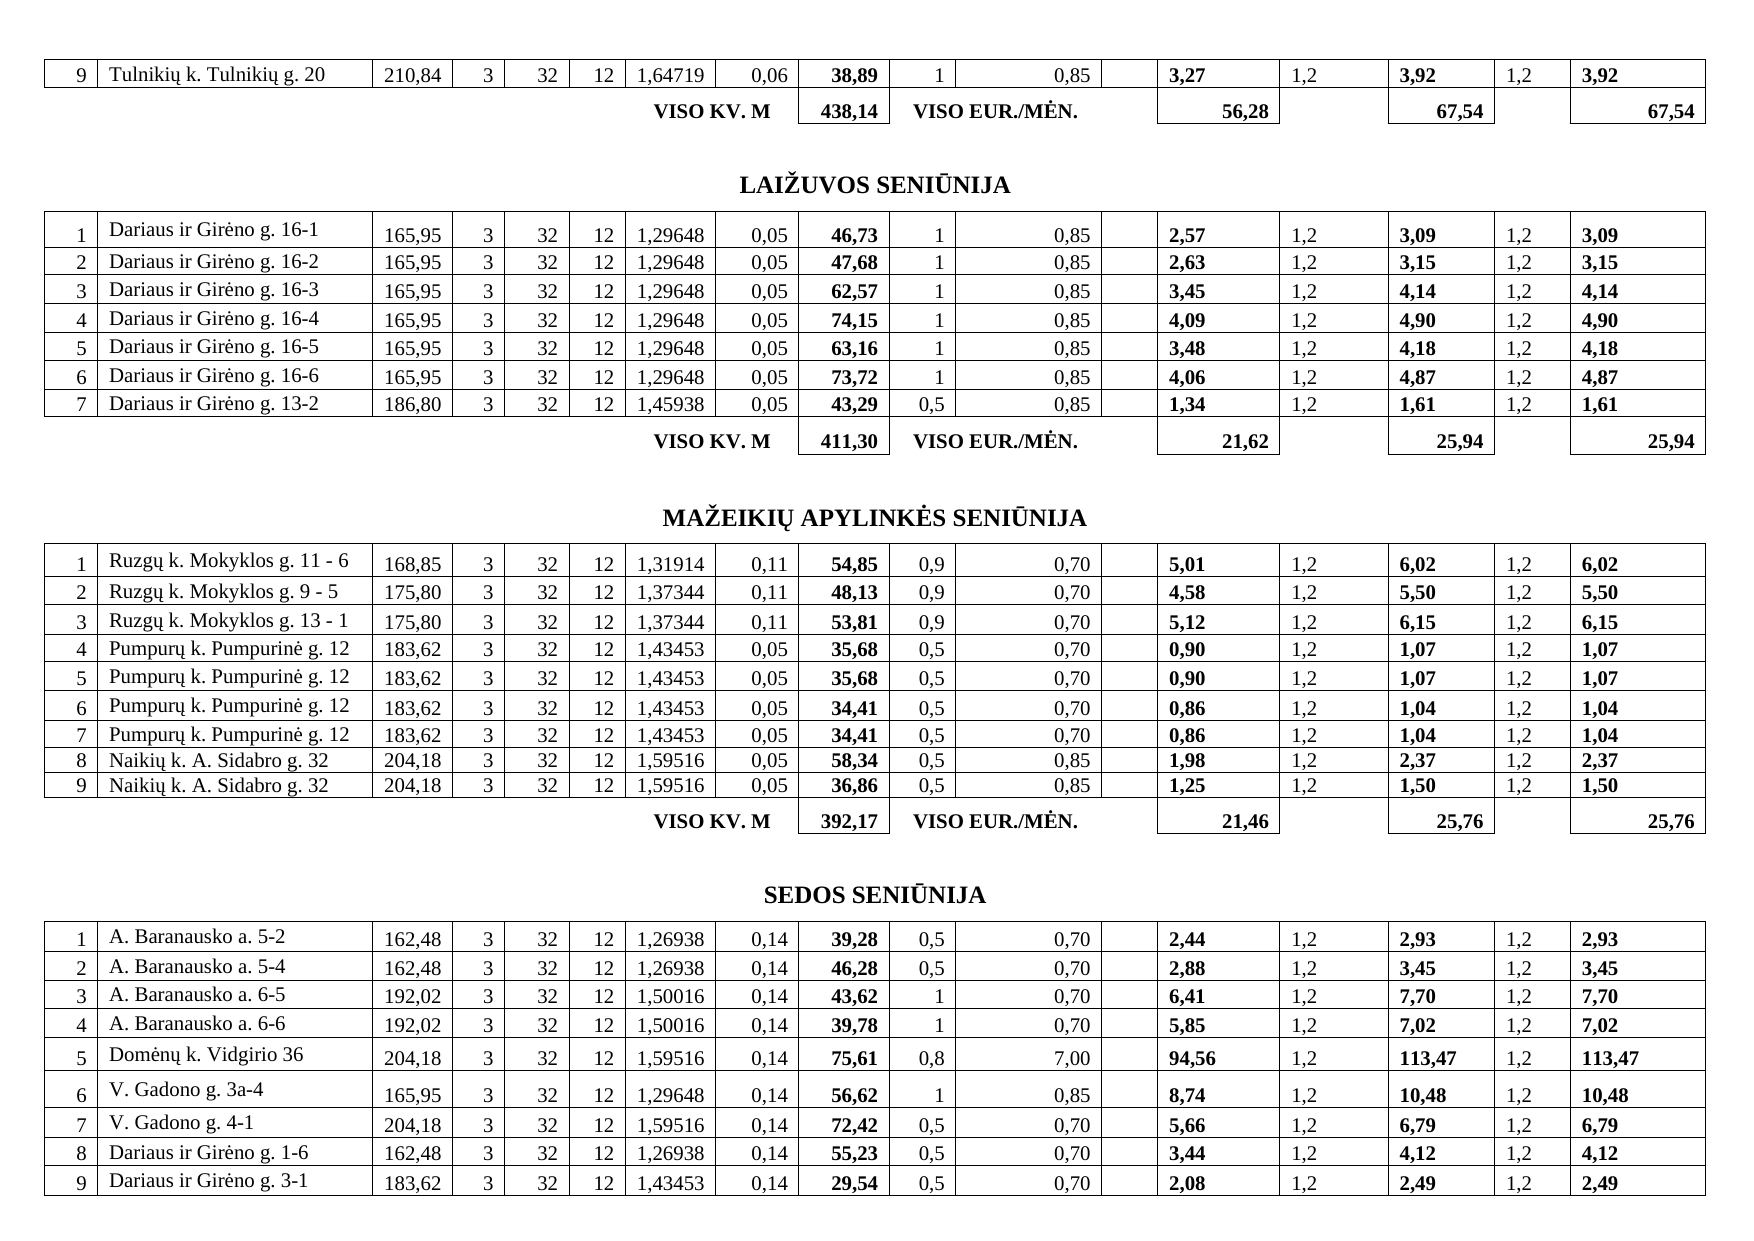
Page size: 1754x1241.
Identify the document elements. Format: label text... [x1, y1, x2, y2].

table_cell [1102, 361, 1157, 389]
table_cell 1,2 [1495, 605, 1570, 634]
table_cell [1706, 416, 1754, 453]
table_cell 5 [45, 1038, 97, 1070]
table_cell 3 [453, 248, 504, 274]
table_cell [1102, 390, 1157, 416]
table_cell 12 [570, 952, 625, 980]
table_cell 1,26938 [626, 922, 715, 951]
table_cell 5,50 [1571, 577, 1705, 604]
table_cell 162,48 [373, 952, 452, 980]
table_cell 1,07 [1571, 635, 1705, 661]
table_cell 0,70 [956, 1009, 1101, 1037]
table_cell 1,2 [1280, 773, 1388, 797]
table_cell 21,62 [1158, 417, 1279, 453]
table_cell 3 [45, 275, 97, 303]
table_cell VISO KV. M [625, 417, 798, 453]
table_cell [1102, 798, 1157, 833]
table_cell 3,27 [1158, 60, 1279, 87]
table_cell 1,2 [1280, 952, 1388, 980]
table_cell [1495, 417, 1570, 453]
table_cell 12 [570, 390, 625, 416]
table_cell 0,05 [716, 773, 798, 797]
table_cell 0,05 [716, 662, 798, 690]
table_cell [1280, 798, 1388, 833]
table_cell 175,80 [373, 577, 452, 604]
table_cell 0,70 [956, 605, 1101, 634]
table_cell 1,2 [1280, 1009, 1388, 1037]
table_cell 7 [45, 721, 97, 747]
table_cell [98, 454, 373, 491]
table_cell 162,48 [373, 1138, 452, 1165]
table_cell 5,01 [1158, 544, 1279, 576]
table_cell 1,2 [1280, 1071, 1388, 1107]
table_cell 4,87 [1571, 361, 1705, 389]
table_cell 183,62 [373, 662, 452, 690]
table_cell 6,41 [1158, 981, 1279, 1008]
table_cell A. Baranausko a. 5-4 [98, 952, 372, 980]
table_cell 25,94 [1571, 417, 1705, 453]
table_cell 0,5 [890, 748, 955, 772]
table_cell 1,2 [1495, 333, 1570, 360]
table_cell [889, 833, 956, 869]
table_cell [1102, 1108, 1157, 1137]
table_cell Dariaus ir Girėno g. 3-1 [98, 1166, 372, 1194]
table_cell 1,07 [1389, 635, 1494, 661]
table_cell 1 [890, 248, 955, 274]
table_cell Ruzgų k. Mokyklos g. 13 - 1 [98, 605, 372, 634]
table_cell 1 [890, 1009, 955, 1037]
table_cell [1706, 634, 1754, 661]
table_cell [1102, 544, 1157, 576]
table_cell [1102, 1009, 1157, 1037]
table_cell 1,2 [1495, 390, 1570, 416]
table_cell 12 [570, 721, 625, 747]
table_cell 0,5 [890, 1108, 955, 1137]
table_cell VISO KV. M [625, 88, 798, 123]
table_cell 1 [45, 922, 97, 951]
table_cell [505, 454, 569, 491]
table_cell 3,09 [1389, 212, 1494, 247]
table_cell Dariaus ir Girėno g. 16-4 [98, 304, 372, 332]
table_cell 183,62 [373, 635, 452, 661]
table_cell 2 [45, 248, 97, 274]
table_cell 1,50 [1389, 773, 1494, 797]
table_cell [1388, 124, 1494, 159]
table_cell 0,86 [1158, 721, 1279, 747]
table_cell [956, 123, 1102, 159]
table_cell 32 [505, 662, 569, 690]
table_cell 1,43453 [626, 721, 715, 747]
table_cell 3 [453, 922, 504, 951]
table_cell 62,57 [799, 275, 889, 303]
table_cell 1,50016 [626, 981, 715, 1008]
table_cell [1706, 59, 1754, 87]
table_cell 4,90 [1389, 304, 1494, 332]
table_cell 1,98 [1158, 748, 1279, 772]
table_cell 53,81 [799, 605, 889, 634]
table_cell 32 [505, 691, 569, 720]
table_cell Ruzgų k. Mokyklos g. 11 - 6 [98, 544, 372, 576]
table_cell 73,72 [799, 361, 889, 389]
table_cell 4,14 [1571, 275, 1705, 303]
table_cell 0,5 [890, 922, 955, 951]
table_cell 72,42 [799, 1108, 889, 1137]
table_cell 2,49 [1389, 1166, 1494, 1194]
table_cell [453, 88, 504, 123]
table_cell 1,2 [1280, 1108, 1388, 1137]
table_cell 56,62 [799, 1071, 889, 1107]
table_cell 3 [453, 635, 504, 661]
table_cell [1280, 454, 1388, 491]
table_cell [1102, 1166, 1157, 1194]
table_cell A. Baranausko a. 5-2 [98, 922, 372, 951]
table_cell 0,05 [716, 212, 798, 247]
table_cell 0,14 [716, 1009, 798, 1037]
table_cell 32 [505, 773, 569, 797]
table_cell 183,62 [373, 721, 452, 747]
table_cell [569, 417, 625, 453]
table_cell 3 [453, 577, 504, 604]
table_cell 3 [453, 60, 504, 87]
table_cell MAŽEIKIŲ APYLINKĖS SENIŪNIJA [44, 491, 1706, 543]
table_cell 12 [570, 922, 625, 951]
table_cell 9 [45, 1166, 97, 1194]
table_cell SEDOS SENIŪNIJA [44, 869, 1706, 921]
table_cell [44, 88, 98, 123]
table_cell 2 [45, 952, 97, 980]
table_cell 1 [890, 275, 955, 303]
table_cell 0,5 [890, 952, 955, 980]
table_cell [1706, 491, 1754, 543]
table_cell 1,04 [1389, 721, 1494, 747]
table_cell [44, 417, 98, 453]
table_cell 7 [45, 1108, 97, 1137]
table_cell [1706, 1037, 1754, 1070]
table_cell 392,17 [799, 798, 889, 833]
table_cell 165,95 [373, 361, 452, 389]
table_cell [373, 88, 452, 123]
table_cell 58,34 [799, 748, 889, 772]
table_cell Dariaus ir Girėno g. 16-3 [98, 275, 372, 303]
table_cell 32 [505, 248, 569, 274]
table_cell [505, 417, 569, 453]
table_cell 7,02 [1389, 1009, 1494, 1037]
table_cell 0,85 [956, 773, 1101, 797]
table_cell 38,89 [799, 60, 889, 87]
table_cell 165,95 [373, 248, 452, 274]
table_cell 1,25 [1158, 773, 1279, 797]
table_cell 54,85 [799, 544, 889, 576]
table_cell 3 [453, 304, 504, 332]
table_cell [1706, 274, 1754, 303]
table_cell 12 [570, 544, 625, 576]
table_cell 12 [570, 248, 625, 274]
table_cell [889, 123, 956, 159]
table_cell 0,11 [716, 544, 798, 576]
table_cell 4,18 [1389, 333, 1494, 360]
table_cell 0,05 [716, 275, 798, 303]
table_cell [1158, 834, 1280, 869]
table_cell [1570, 124, 1706, 159]
table_cell 39,28 [799, 922, 889, 951]
table_cell 0,11 [716, 605, 798, 634]
table_cell [1706, 454, 1754, 491]
table_cell 32 [505, 605, 569, 634]
table_cell [505, 798, 569, 833]
table_cell 39,78 [799, 1009, 889, 1037]
table_cell 32 [505, 748, 569, 772]
table_cell [1706, 332, 1754, 360]
table_cell 12 [570, 577, 625, 604]
table_cell [1706, 1070, 1754, 1107]
table_cell 0,70 [956, 577, 1101, 604]
table_cell [1570, 834, 1706, 869]
table_cell 0,85 [956, 212, 1101, 247]
table_cell 1,29648 [626, 248, 715, 274]
table_cell 3 [453, 773, 504, 797]
table_cell 3 [453, 721, 504, 747]
table_cell 192,02 [373, 1009, 452, 1037]
table_cell 12 [570, 333, 625, 360]
table_cell [1706, 869, 1754, 921]
table_cell 1,2 [1280, 662, 1388, 690]
table_cell 1,2 [1280, 577, 1388, 604]
table_cell 165,95 [373, 1071, 452, 1107]
table_cell Domėnų k. Vidgirio 36 [98, 1038, 372, 1070]
table_cell 1,37344 [626, 605, 715, 634]
table_cell [1706, 980, 1754, 1008]
table_cell 1,2 [1280, 635, 1388, 661]
table_cell 0,05 [716, 333, 798, 360]
table_cell 0,70 [956, 1166, 1101, 1194]
table_cell 2,93 [1571, 922, 1705, 951]
table_cell [1102, 691, 1157, 720]
table_cell 1,2 [1495, 1138, 1570, 1165]
table_cell 74,15 [799, 304, 889, 332]
table_cell 113,47 [1571, 1038, 1705, 1070]
table_cell 12 [570, 635, 625, 661]
table_cell [1706, 543, 1754, 576]
table_cell 0,70 [956, 691, 1101, 720]
table_cell [569, 798, 625, 833]
table_cell [569, 123, 625, 159]
table_cell 6 [45, 691, 97, 720]
table_cell 0,70 [956, 981, 1101, 1008]
table_cell Dariaus ir Girėno g. 16-1 [98, 212, 372, 247]
table_cell 0,9 [890, 544, 955, 576]
table_cell 1,59516 [626, 748, 715, 772]
table_cell 67,54 [1571, 88, 1705, 123]
table_cell 1,50 [1571, 773, 1705, 797]
table_cell 3 [453, 1038, 504, 1070]
table_cell [98, 123, 373, 159]
table_cell 3 [453, 1166, 504, 1194]
table_cell [1102, 1038, 1157, 1070]
table_cell [956, 833, 1102, 869]
table_cell 12 [570, 60, 625, 87]
table_cell 2,08 [1158, 1166, 1279, 1194]
table_cell [569, 833, 625, 869]
table_cell 0,06 [716, 60, 798, 87]
table_cell 7,70 [1571, 981, 1705, 1008]
table_cell [505, 833, 569, 869]
table_cell 5,85 [1158, 1009, 1279, 1037]
table_cell 12 [570, 691, 625, 720]
table_cell 32 [505, 1009, 569, 1037]
table_cell 1,2 [1495, 1038, 1570, 1070]
table_cell 32 [505, 544, 569, 576]
table_cell 1,43453 [626, 691, 715, 720]
table_cell [1706, 360, 1754, 389]
table_cell 1 [890, 333, 955, 360]
table_cell [1495, 833, 1570, 869]
table_cell [1102, 123, 1158, 159]
table_cell 1,59516 [626, 1038, 715, 1070]
table_cell [1706, 720, 1754, 747]
table_cell 3 [453, 544, 504, 576]
table_cell 6,02 [1571, 544, 1705, 576]
table_cell 4,18 [1571, 333, 1705, 360]
table_cell [98, 88, 373, 123]
table_cell 1,2 [1280, 605, 1388, 634]
table_cell [1495, 454, 1570, 491]
table_cell [1706, 87, 1754, 123]
table_cell [799, 455, 889, 491]
table_cell 183,62 [373, 1166, 452, 1194]
table_cell [1102, 304, 1157, 332]
table_cell [1706, 576, 1754, 604]
table_cell [1102, 748, 1157, 772]
table_cell 0,5 [890, 1138, 955, 1165]
table_cell 1 [45, 544, 97, 576]
table_cell 1,2 [1280, 390, 1388, 416]
table_cell [1280, 833, 1388, 869]
table_cell Dariaus ir Girėno g. 16-6 [98, 361, 372, 389]
table_cell A. Baranausko a. 6-6 [98, 1009, 372, 1037]
table_cell 1 [890, 304, 955, 332]
table_cell 1,04 [1571, 691, 1705, 720]
table_cell 4,12 [1571, 1138, 1705, 1165]
table_cell 12 [570, 212, 625, 247]
table_cell 1,2 [1280, 1038, 1388, 1070]
table_cell 3 [453, 748, 504, 772]
table_cell 1,59516 [626, 773, 715, 797]
table_cell 46,28 [799, 952, 889, 980]
table_cell 1,07 [1389, 662, 1494, 690]
table_cell 32 [505, 1108, 569, 1137]
table_cell 32 [505, 721, 569, 747]
table_cell [98, 833, 373, 869]
table_cell 0,14 [716, 1166, 798, 1194]
table_cell [1102, 60, 1157, 87]
table_cell 0,05 [716, 361, 798, 389]
table_cell 1,26938 [626, 1138, 715, 1165]
table_cell Tulnikių k. Tulnikių g. 20 [98, 60, 372, 87]
table_cell 3,45 [1571, 952, 1705, 980]
table_cell 48,13 [799, 577, 889, 604]
table_cell [373, 454, 452, 491]
table_cell 8,74 [1158, 1071, 1279, 1107]
table_cell 3 [453, 952, 504, 980]
table_cell [1102, 952, 1157, 980]
table_cell 1,2 [1495, 60, 1570, 87]
table_cell [1158, 455, 1280, 491]
table_cell 32 [505, 1138, 569, 1165]
table_cell [1706, 690, 1754, 720]
table_cell 183,62 [373, 691, 452, 720]
table_cell 12 [570, 304, 625, 332]
table_cell 1,2 [1280, 212, 1388, 247]
table_cell [625, 833, 716, 869]
table_cell 0,5 [890, 635, 955, 661]
table_cell Ruzgų k. Mokyklos g. 9 - 5 [98, 577, 372, 604]
table_cell 8 [45, 748, 97, 772]
table_cell 3,92 [1389, 60, 1494, 87]
table_cell 2,37 [1571, 748, 1705, 772]
table_cell 2,37 [1389, 748, 1494, 772]
table_cell 6,79 [1389, 1108, 1494, 1137]
table_cell Naikių k. A. Sidabro g. 32 [98, 773, 372, 797]
table_cell 0,85 [956, 361, 1101, 389]
table_cell 56,28 [1158, 88, 1279, 123]
table_cell [505, 88, 569, 123]
table_cell 0,5 [890, 691, 955, 720]
table_cell [1706, 921, 1754, 951]
table_cell 6 [45, 1071, 97, 1107]
table_cell 3 [45, 605, 97, 634]
table_cell 32 [505, 275, 569, 303]
table_cell 1,2 [1495, 952, 1570, 980]
table_cell [1280, 123, 1388, 159]
table_cell 0,05 [716, 691, 798, 720]
table_cell 2,63 [1158, 248, 1279, 274]
table_cell [1388, 455, 1494, 491]
table_cell 34,41 [799, 691, 889, 720]
table_cell 5 [45, 662, 97, 690]
table_cell 1 [890, 1071, 955, 1107]
table_cell 1,2 [1495, 577, 1570, 604]
table_cell 165,95 [373, 275, 452, 303]
table_cell [1102, 212, 1157, 247]
table_cell 7,70 [1389, 981, 1494, 1008]
table_cell 165,95 [373, 212, 452, 247]
table_cell [1706, 604, 1754, 634]
table_cell 3 [453, 981, 504, 1008]
table_cell 0,14 [716, 1138, 798, 1165]
table_cell 0,85 [956, 248, 1101, 274]
table_cell 0,85 [956, 748, 1101, 772]
table_cell 12 [570, 605, 625, 634]
table_cell 4,58 [1158, 577, 1279, 604]
table_cell 0,05 [716, 721, 798, 747]
table_cell 1,2 [1280, 1138, 1388, 1165]
table_cell 1,2 [1495, 1071, 1570, 1107]
table_cell VISO KV. M [625, 798, 798, 833]
table_cell 2,49 [1571, 1166, 1705, 1194]
table_cell 4 [45, 1009, 97, 1037]
table_cell 7,00 [956, 1038, 1101, 1070]
table_cell 21,46 [1158, 798, 1279, 833]
table_cell Pumpurų k. Pumpurinė g. 12 [98, 721, 372, 747]
table_cell 12 [570, 1071, 625, 1107]
table_cell 1,2 [1495, 691, 1570, 720]
table_cell [1102, 1138, 1157, 1165]
table_cell 1,2 [1280, 1166, 1388, 1194]
table_cell [1706, 833, 1754, 869]
table_cell 0,9 [890, 605, 955, 634]
table_cell 12 [570, 773, 625, 797]
table_cell 0,05 [716, 304, 798, 332]
table_cell [373, 798, 452, 833]
table_cell 32 [505, 635, 569, 661]
table_cell 12 [570, 1166, 625, 1194]
table_cell [1706, 772, 1754, 797]
table_cell 4,09 [1158, 304, 1279, 332]
table_cell 1,29648 [626, 304, 715, 332]
table_cell 0,85 [956, 390, 1101, 416]
table_cell 3 [453, 390, 504, 416]
table_cell 3,45 [1158, 275, 1279, 303]
table_cell [1102, 721, 1157, 747]
table_cell 1,2 [1280, 275, 1388, 303]
table_cell 411,30 [799, 417, 889, 453]
table_cell 1 [890, 212, 955, 247]
table_cell 210,84 [373, 60, 452, 87]
table_cell Pumpurų k. Pumpurinė g. 12 [98, 691, 372, 720]
table_cell 0,5 [890, 390, 955, 416]
table_cell 6,15 [1389, 605, 1494, 634]
table_cell 204,18 [373, 773, 452, 797]
table_cell 1,04 [1389, 691, 1494, 720]
table_cell 1,2 [1495, 773, 1570, 797]
table_cell 7 [45, 390, 97, 416]
table_cell [1280, 88, 1388, 123]
table_cell [44, 833, 98, 869]
table_cell 32 [505, 1071, 569, 1107]
table_cell VISO EUR./MĖN. [890, 417, 1102, 453]
table_cell [1706, 159, 1754, 211]
table_cell 32 [505, 922, 569, 951]
table_cell [1102, 605, 1157, 634]
table_cell 0,14 [716, 1108, 798, 1137]
table_cell 1,34 [1158, 390, 1279, 416]
table_cell 1,29648 [626, 275, 715, 303]
table_cell 1,2 [1495, 1108, 1570, 1137]
table_cell 1,2 [1280, 304, 1388, 332]
table_cell 1,43453 [626, 1166, 715, 1194]
table_cell 162,48 [373, 922, 452, 951]
table_cell 3 [45, 981, 97, 1008]
table_cell 1,2 [1280, 248, 1388, 274]
table_cell 3,48 [1158, 333, 1279, 360]
table_cell Dariaus ir Girėno g. 16-5 [98, 333, 372, 360]
table_cell [453, 833, 504, 869]
table_cell 0,14 [716, 1071, 798, 1107]
table_cell [1102, 833, 1158, 869]
table_cell [1570, 455, 1706, 491]
table_cell 3 [453, 605, 504, 634]
table_cell 0,70 [956, 1138, 1101, 1165]
table_cell 10,48 [1571, 1071, 1705, 1107]
table_cell 1,2 [1495, 212, 1570, 247]
table_cell 1,2 [1280, 721, 1388, 747]
table_cell [453, 123, 504, 159]
table_cell 67,54 [1389, 88, 1494, 123]
table_cell 32 [505, 981, 569, 1008]
table_cell 0,5 [890, 662, 955, 690]
table_cell 47,68 [799, 248, 889, 274]
table_cell [1102, 248, 1157, 274]
table_cell 35,68 [799, 635, 889, 661]
table_cell [956, 454, 1102, 491]
table_cell 4 [45, 635, 97, 661]
table_cell 34,41 [799, 721, 889, 747]
table_cell 12 [570, 981, 625, 1008]
table_cell [1158, 124, 1280, 159]
table_cell [716, 833, 799, 869]
table_cell 3 [453, 1108, 504, 1137]
table_cell Naikių k. A. Sidabro g. 32 [98, 748, 372, 772]
table_cell 1,29648 [626, 1071, 715, 1107]
table_cell 1,2 [1495, 1009, 1570, 1037]
table_cell [1706, 123, 1754, 159]
table_cell 0,05 [716, 248, 798, 274]
table_cell 0,90 [1158, 635, 1279, 661]
table_cell 1 [45, 212, 97, 247]
table_cell [1102, 577, 1157, 604]
table_cell [1102, 454, 1158, 491]
table_cell 32 [505, 333, 569, 360]
table_cell [44, 123, 98, 159]
table_cell 0,70 [956, 635, 1101, 661]
table_cell 32 [505, 361, 569, 389]
table_cell 1,45938 [626, 390, 715, 416]
table_cell 165,95 [373, 333, 452, 360]
table_cell 0,70 [956, 952, 1101, 980]
table_cell 3 [453, 1009, 504, 1037]
table_cell [799, 834, 889, 869]
table_cell 6,02 [1389, 544, 1494, 576]
table_cell 43,29 [799, 390, 889, 416]
table_cell Pumpurų k. Pumpurinė g. 12 [98, 635, 372, 661]
table_cell 1,37344 [626, 577, 715, 604]
table_cell 32 [505, 1038, 569, 1070]
table_cell [1706, 797, 1754, 833]
table_cell [1102, 417, 1157, 453]
table_cell [453, 417, 504, 453]
table_cell 186,80 [373, 390, 452, 416]
table_cell LAIŽUVOS SENIŪNIJA [44, 159, 1706, 211]
table_cell 5,12 [1158, 605, 1279, 634]
table_cell 1,2 [1495, 662, 1570, 690]
table_cell 192,02 [373, 981, 452, 1008]
table_cell 1,2 [1495, 748, 1570, 772]
table_cell [98, 417, 373, 453]
table_cell Dariaus ir Girėno g. 16-2 [98, 248, 372, 274]
table_cell 0,70 [956, 662, 1101, 690]
table_cell 55,23 [799, 1138, 889, 1165]
table_cell [1102, 333, 1157, 360]
table_cell 1,2 [1495, 721, 1570, 747]
table_cell 1,2 [1280, 333, 1388, 360]
table_cell [1706, 303, 1754, 332]
table_cell 1,50016 [626, 1009, 715, 1037]
table_cell 25,76 [1571, 798, 1705, 833]
table_cell 29,54 [799, 1166, 889, 1194]
table_cell 0,85 [956, 60, 1101, 87]
table_cell 1,29648 [626, 333, 715, 360]
table_cell 0,05 [716, 748, 798, 772]
table_cell 0,85 [956, 333, 1101, 360]
table_cell 1,64719 [626, 60, 715, 87]
table_cell 1,2 [1280, 544, 1388, 576]
table_cell 3,92 [1571, 60, 1705, 87]
table_cell 12 [570, 1138, 625, 1165]
table_cell [1102, 981, 1157, 1008]
table_cell [1102, 662, 1157, 690]
table_cell [1102, 275, 1157, 303]
table_cell 0,5 [890, 1166, 955, 1194]
table_cell 43,62 [799, 981, 889, 1008]
table_cell V. Gadono g. 3a-4 [98, 1071, 372, 1107]
table_cell 0,5 [890, 773, 955, 797]
table_cell [1706, 1008, 1754, 1037]
table_cell [505, 123, 569, 159]
table_cell [373, 833, 452, 869]
table_cell 0,5 [890, 721, 955, 747]
table_cell Dariaus ir Girėno g. 1-6 [98, 1138, 372, 1165]
table_cell [1495, 88, 1570, 123]
table_cell 75,61 [799, 1038, 889, 1070]
table_cell 1,2 [1495, 922, 1570, 951]
table_cell 0,14 [716, 952, 798, 980]
table_cell 1,2 [1280, 748, 1388, 772]
table_cell 1,43453 [626, 635, 715, 661]
table_cell 12 [570, 361, 625, 389]
table_cell 12 [570, 1038, 625, 1070]
table_cell [1706, 1165, 1754, 1194]
table_cell 32 [505, 952, 569, 980]
table_cell 32 [505, 1166, 569, 1194]
table_cell 12 [570, 748, 625, 772]
table_cell 0,70 [956, 544, 1101, 576]
table_cell 0,85 [956, 304, 1101, 332]
table_cell 1,61 [1389, 390, 1494, 416]
table_cell [44, 454, 98, 491]
table_cell 0,14 [716, 1038, 798, 1070]
table_cell [1706, 951, 1754, 980]
table_cell 1,29648 [626, 361, 715, 389]
table_cell [453, 454, 504, 491]
table_cell 3 [453, 662, 504, 690]
table_cell 1,31914 [626, 544, 715, 576]
table_cell V. Gadono g. 4-1 [98, 1108, 372, 1137]
table_cell [716, 123, 799, 159]
table_cell 204,18 [373, 1038, 452, 1070]
table_cell 12 [570, 1009, 625, 1037]
table_cell 0,86 [1158, 691, 1279, 720]
table_cell 35,68 [799, 662, 889, 690]
table_cell 12 [570, 1108, 625, 1137]
table_cell 0,70 [956, 1108, 1101, 1137]
table_cell 3 [453, 1138, 504, 1165]
table_cell 165,95 [373, 304, 452, 332]
table_cell 1 [890, 981, 955, 1008]
table_cell 1,2 [1280, 361, 1388, 389]
table_cell 94,56 [1158, 1038, 1279, 1070]
table_cell 46,73 [799, 212, 889, 247]
table_cell 2,93 [1389, 922, 1494, 951]
table_cell [1706, 1107, 1754, 1137]
table_cell 1,2 [1495, 248, 1570, 274]
table_cell 0,14 [716, 981, 798, 1008]
table_cell 1,61 [1571, 390, 1705, 416]
table_cell 3,15 [1389, 248, 1494, 274]
table_cell [716, 454, 799, 491]
table_cell 2,57 [1158, 212, 1279, 247]
table_cell 6,15 [1571, 605, 1705, 634]
table_cell 1,29648 [626, 212, 715, 247]
table_cell 4,87 [1389, 361, 1494, 389]
table_cell [453, 798, 504, 833]
table_cell 3,45 [1389, 952, 1494, 980]
table_cell [1102, 922, 1157, 951]
table_cell 3 [453, 1071, 504, 1107]
table_cell 2 [45, 577, 97, 604]
table_cell [799, 124, 889, 159]
table_cell [625, 454, 716, 491]
table_cell 0,8 [890, 1038, 955, 1070]
table_cell 1,26938 [626, 952, 715, 980]
table_cell [98, 798, 373, 833]
table_cell [1280, 417, 1388, 453]
table_cell 32 [505, 60, 569, 87]
table_cell 12 [570, 275, 625, 303]
table_cell 12 [570, 662, 625, 690]
table_cell 25,94 [1389, 417, 1494, 453]
table_cell [373, 417, 452, 453]
table_cell 3,09 [1571, 212, 1705, 247]
table_cell [373, 123, 452, 159]
table_cell 4 [45, 304, 97, 332]
table_cell [569, 454, 625, 491]
table_cell 2,44 [1158, 922, 1279, 951]
table_cell 1,59516 [626, 1108, 715, 1137]
table_cell [1706, 661, 1754, 690]
table_cell 3 [453, 275, 504, 303]
table_cell 1,2 [1495, 304, 1570, 332]
table_cell 63,16 [799, 333, 889, 360]
table_cell 36,86 [799, 773, 889, 797]
table_cell VISO EUR./MĖN. [890, 88, 1102, 123]
table_cell [1706, 247, 1754, 274]
table_cell 3 [453, 212, 504, 247]
table_cell [1102, 88, 1157, 123]
table_cell 0,05 [716, 635, 798, 661]
table_cell 4,06 [1158, 361, 1279, 389]
table_cell 204,18 [373, 748, 452, 772]
table_cell 1,2 [1280, 691, 1388, 720]
table_cell 1,2 [1495, 981, 1570, 1008]
table_cell 1,2 [1495, 361, 1570, 389]
table_cell [569, 88, 625, 123]
table_cell 3,15 [1571, 248, 1705, 274]
table_cell 0,90 [1158, 662, 1279, 690]
table_cell [1706, 211, 1754, 247]
table_cell 1 [890, 361, 955, 389]
table_cell 4,14 [1389, 275, 1494, 303]
table_cell [1706, 389, 1754, 416]
table_cell 3 [453, 333, 504, 360]
table_cell 0,14 [716, 922, 798, 951]
table_cell [889, 454, 956, 491]
table_cell 1,2 [1280, 981, 1388, 1008]
table_cell 9 [45, 60, 97, 87]
table_cell 1,2 [1495, 1166, 1570, 1194]
table_cell [1495, 798, 1570, 833]
table_cell 1,43453 [626, 662, 715, 690]
table_cell [1706, 1137, 1754, 1165]
table_cell 7,02 [1571, 1009, 1705, 1037]
table_cell Pumpurų k. Pumpurinė g. 12 [98, 662, 372, 690]
table_cell 5,66 [1158, 1108, 1279, 1137]
table_cell [1388, 834, 1494, 869]
table_cell [1495, 123, 1570, 159]
table_cell [1102, 1071, 1157, 1107]
table_cell [1102, 773, 1157, 797]
table_cell 5 [45, 333, 97, 360]
table_cell 4,12 [1389, 1138, 1494, 1165]
table_cell 1,2 [1495, 544, 1570, 576]
table_cell [1102, 635, 1157, 661]
table_cell 1,2 [1280, 60, 1388, 87]
table_cell 32 [505, 577, 569, 604]
table_cell VISO EUR./MĖN. [890, 798, 1102, 833]
table_cell 1,2 [1280, 922, 1388, 951]
table_cell 1,2 [1495, 635, 1570, 661]
table_cell 3 [453, 361, 504, 389]
table_cell 32 [505, 304, 569, 332]
table_cell Dariaus ir Girėno g. 13-2 [98, 390, 372, 416]
table_cell 1,04 [1571, 721, 1705, 747]
table_cell 0,05 [716, 390, 798, 416]
table_cell 0,11 [716, 577, 798, 604]
table_cell 6 [45, 361, 97, 389]
table_cell 175,80 [373, 605, 452, 634]
table_cell 1,2 [1495, 275, 1570, 303]
table_cell 0,85 [956, 1071, 1101, 1107]
table_cell 6,79 [1571, 1108, 1705, 1137]
table_cell 3 [453, 691, 504, 720]
table_cell 10,48 [1389, 1071, 1494, 1107]
table_cell 32 [505, 212, 569, 247]
table_cell 4,90 [1571, 304, 1705, 332]
table_cell 168,85 [373, 544, 452, 576]
table_cell 8 [45, 1138, 97, 1165]
table_cell 438,14 [799, 88, 889, 123]
table_cell 204,18 [373, 1108, 452, 1137]
table_cell 0,9 [890, 577, 955, 604]
table_cell 113,47 [1389, 1038, 1494, 1070]
table_cell A. Baranausko a. 6-5 [98, 981, 372, 1008]
table_cell 32 [505, 390, 569, 416]
table_cell 0,70 [956, 721, 1101, 747]
table_cell 1,07 [1571, 662, 1705, 690]
table_cell [44, 798, 98, 833]
table_cell 0,70 [956, 922, 1101, 951]
table_cell [625, 123, 716, 159]
table_cell 1 [890, 60, 955, 87]
table_cell 25,76 [1389, 798, 1494, 833]
table_cell 3,44 [1158, 1138, 1279, 1165]
table_cell 0,85 [956, 275, 1101, 303]
table_cell [1706, 747, 1754, 772]
table_cell 5,50 [1389, 577, 1494, 604]
table_cell 2,88 [1158, 952, 1279, 980]
table_cell 9 [45, 773, 97, 797]
